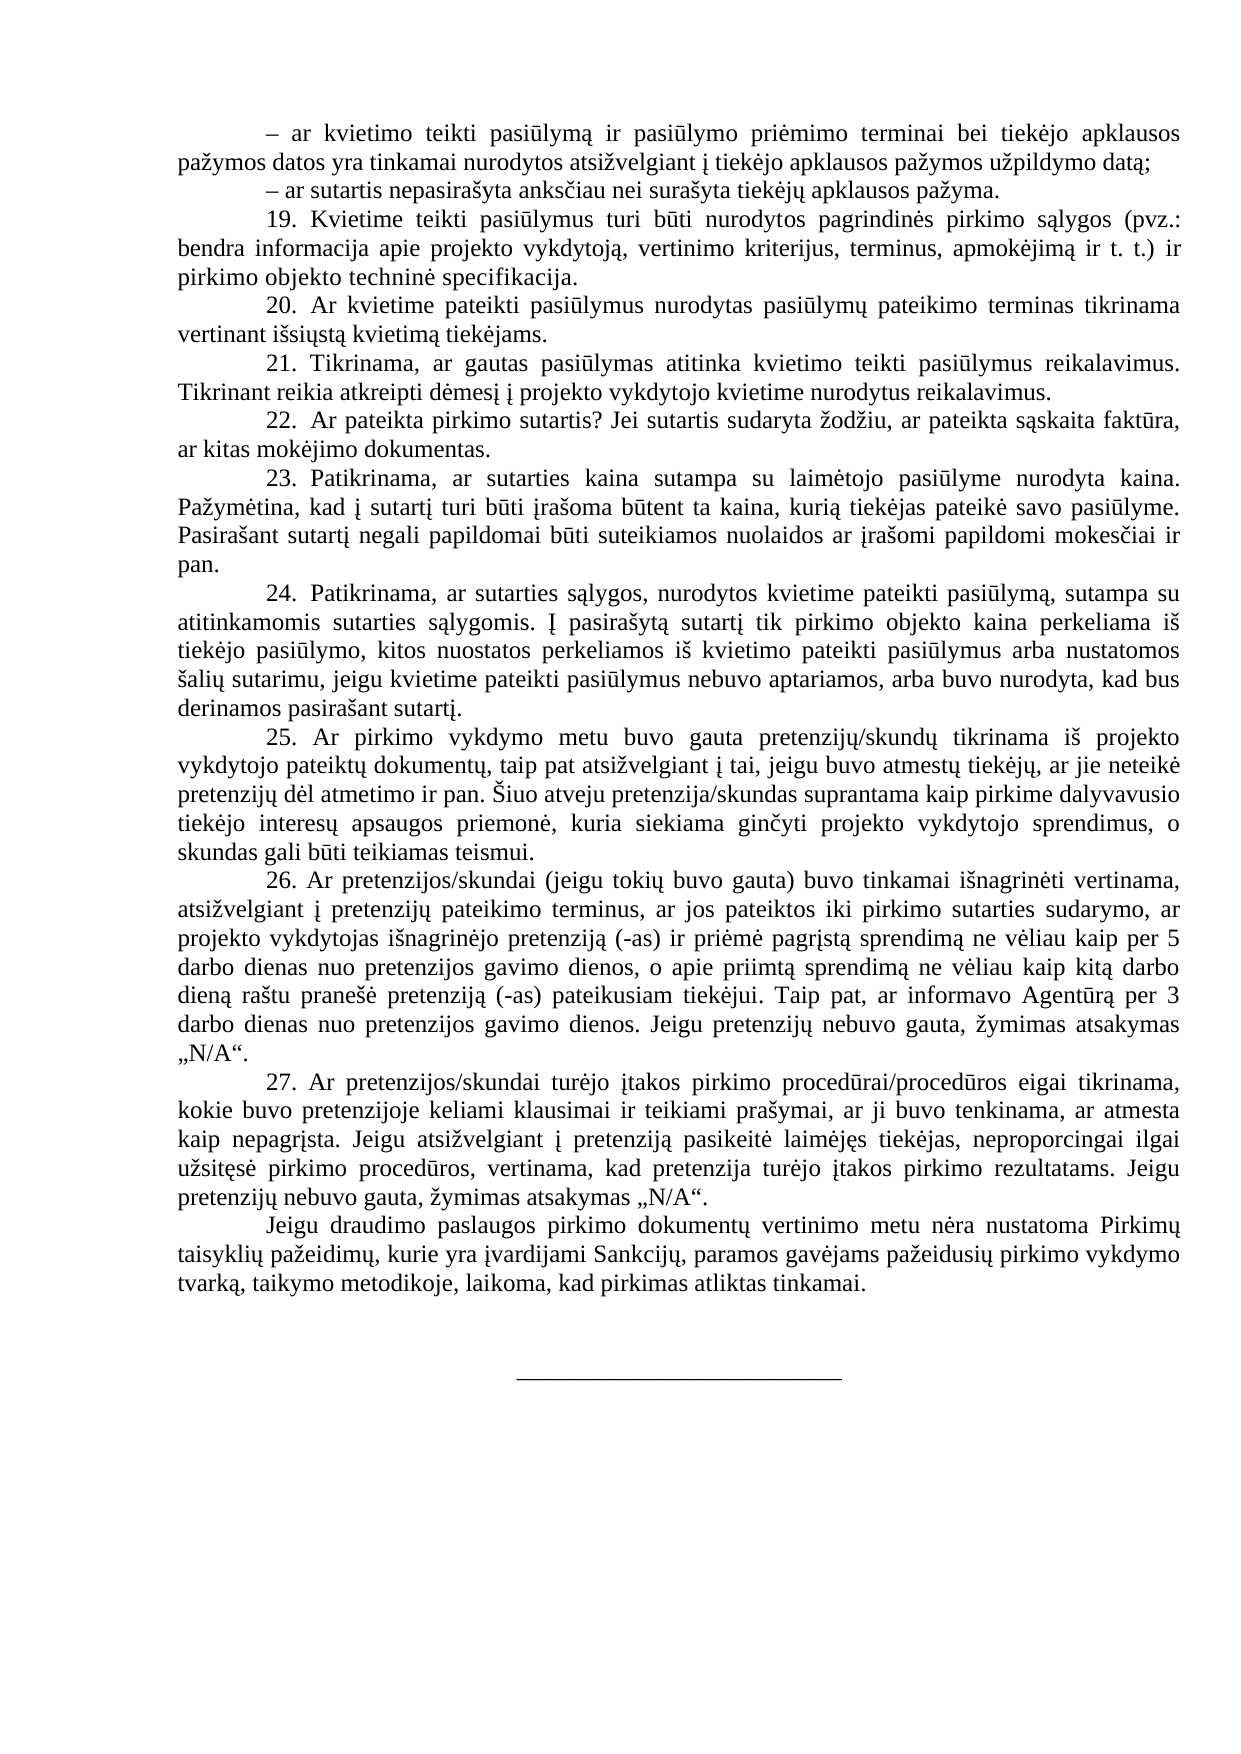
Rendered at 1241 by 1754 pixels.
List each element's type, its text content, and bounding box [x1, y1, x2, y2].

text Jeigu draudimo paslaugos pirkimo dokumentų vertinimo metu nėra nustatoma Pirkimų taisyklių pažeidimų, kurie yra įvardijami Sankcijų, paramos gavėjams pažeidusių pirkimo vykdymo tvarką, taikymo metodikoje, laikoma, kad pirkimas atliktas tinkamai. [177, 1211, 1181, 1297]
text 21. Tikrinama, ar gautas pasiūlymas atitinka kvietimo teikti pasiūlymus reikalavimus. Tikrinant reikia atkreipti dėmesį į projekto vykdytojo kvietime nurodytus reikalavimus. [177, 348, 1181, 406]
text – ar sutartis nepasirašyta anksčiau nei surašyta tiekėjų apklausos pažyma. [177, 176, 1181, 204]
text 23. Patikrinama, ar sutarties kaina sutampa su laimėtojo pasiūlyme nurodyta kaina. Pažymėtina, kad į sutartį turi būti įrašoma būtent ta kaina, kurią tiekėjas pateikė savo pasiūlyme. Pasirašant sutartį negali papildomai būti suteikiamos nuolaidos ar įrašomi papildomi mokesčiai ir pan. [177, 463, 1181, 578]
text 26. Ar pretenzijos/skundai (jeigu tokių buvo gauta) buvo tinkamai išnagrinėti vertinama, atsižvelgiant į pretenzijų pateikimo terminus, ar jos pateiktos iki pirkimo sutarties sudarymo, ar projekto vykdytojas išnagrinėjo pretenziją (-as) ir priėmė pagrįstą sprendimą ne vėliau kaip per 5 darbo dienas nuo pretenzijos gavimo dienos, o apie priimtą sprendimą ne vėliau kaip kitą darbo dieną raštu pranešė pretenziją (-as) pateikusiam tiekėjui. Taip pat, ar informavo Agentūrą per 3 darbo dienas nuo pretenzijos gavimo dienos. Jeigu pretenzijų nebuvo gauta, žymimas atsakymas „N/A“. [177, 866, 1181, 1067]
text __________________________ [177, 1354, 1181, 1383]
text 24. Patikrinama, ar sutarties sąlygos, nurodytos kvietime pateikti pasiūlymą, sutampa su atitinkamomis sutarties sąlygomis. Į pasirašytą sutartį tik pirkimo objekto kaina perkeliama iš tiekėjo pasiūlymo, kitos nuostatos perkeliamos iš kvietimo pateikti pasiūlymus arba nustatomos šalių sutarimu, jeigu kvietime pateikti pasiūlymus nebuvo aptariamos, arba buvo nurodyta, kad bus derinamos pasirašant sutartį. [177, 578, 1181, 722]
text – ar kvietimo teikti pasiūlymą ir pasiūlymo priėmimo terminai bei tiekėjo apklausos pažymos datos yra tinkamai nurodytos atsižvelgiant į tiekėjo apklausos pažymos užpildymo datą; [177, 118, 1181, 176]
text 27. Ar pretenzijos/skundai turėjo įtakos pirkimo procedūrai/procedūros eigai tikrinama, kokie buvo pretenzijoje keliami klausimai ir teikiami prašymai, ar ji buvo tenkinama, ar atmesta kaip nepagrįsta. Jeigu atsižvelgiant į pretenziją pasikeitė laimėjęs tiekėjas, neproporcingai ilgai užsitęsė pirkimo procedūros, vertinama, kad pretenzija turėjo įtakos pirkimo rezultatams. Jeigu pretenzijų nebuvo gauta, žymimas atsakymas „N/A“. [177, 1067, 1181, 1211]
text 22. Ar pateikta pirkimo sutartis? Jei sutartis sudaryta žodžiu, ar pateikta sąskaita faktūra, ar kitas mokėjimo dokumentas. [177, 406, 1181, 463]
text 25. Ar pirkimo vykdymo metu buvo gauta pretenzijų/skundų tikrinama iš projekto vykdytojo pateiktų dokumentų, taip pat atsižvelgiant į tai, jeigu buvo atmestų tiekėjų, ar jie neteikė pretenzijų dėl atmetimo ir pan. Šiuo atveju pretenzija/skundas suprantama kaip pirkime dalyvavusio tiekėjo interesų apsaugos priemonė, kuria siekiama ginčyti projekto vykdytojo sprendimus, o skundas gali būti teikiamas teismui. [177, 722, 1181, 866]
text 19. Kvietime teikti pasiūlymus turi būti nurodytos pagrindinės pirkimo sąlygos (pvz.: bendra informacija apie projekto vykdytoją, vertinimo kriterijus, terminus, apmokėjimą ir t. t.) ir pirkimo objekto techninė specifikacija. [177, 204, 1181, 291]
text 20. Ar kvietime pateikti pasiūlymus nurodytas pasiūlymų pateikimo terminas tikrinama vertinant išsiųstą kvietimą tiekėjams. [177, 291, 1181, 348]
